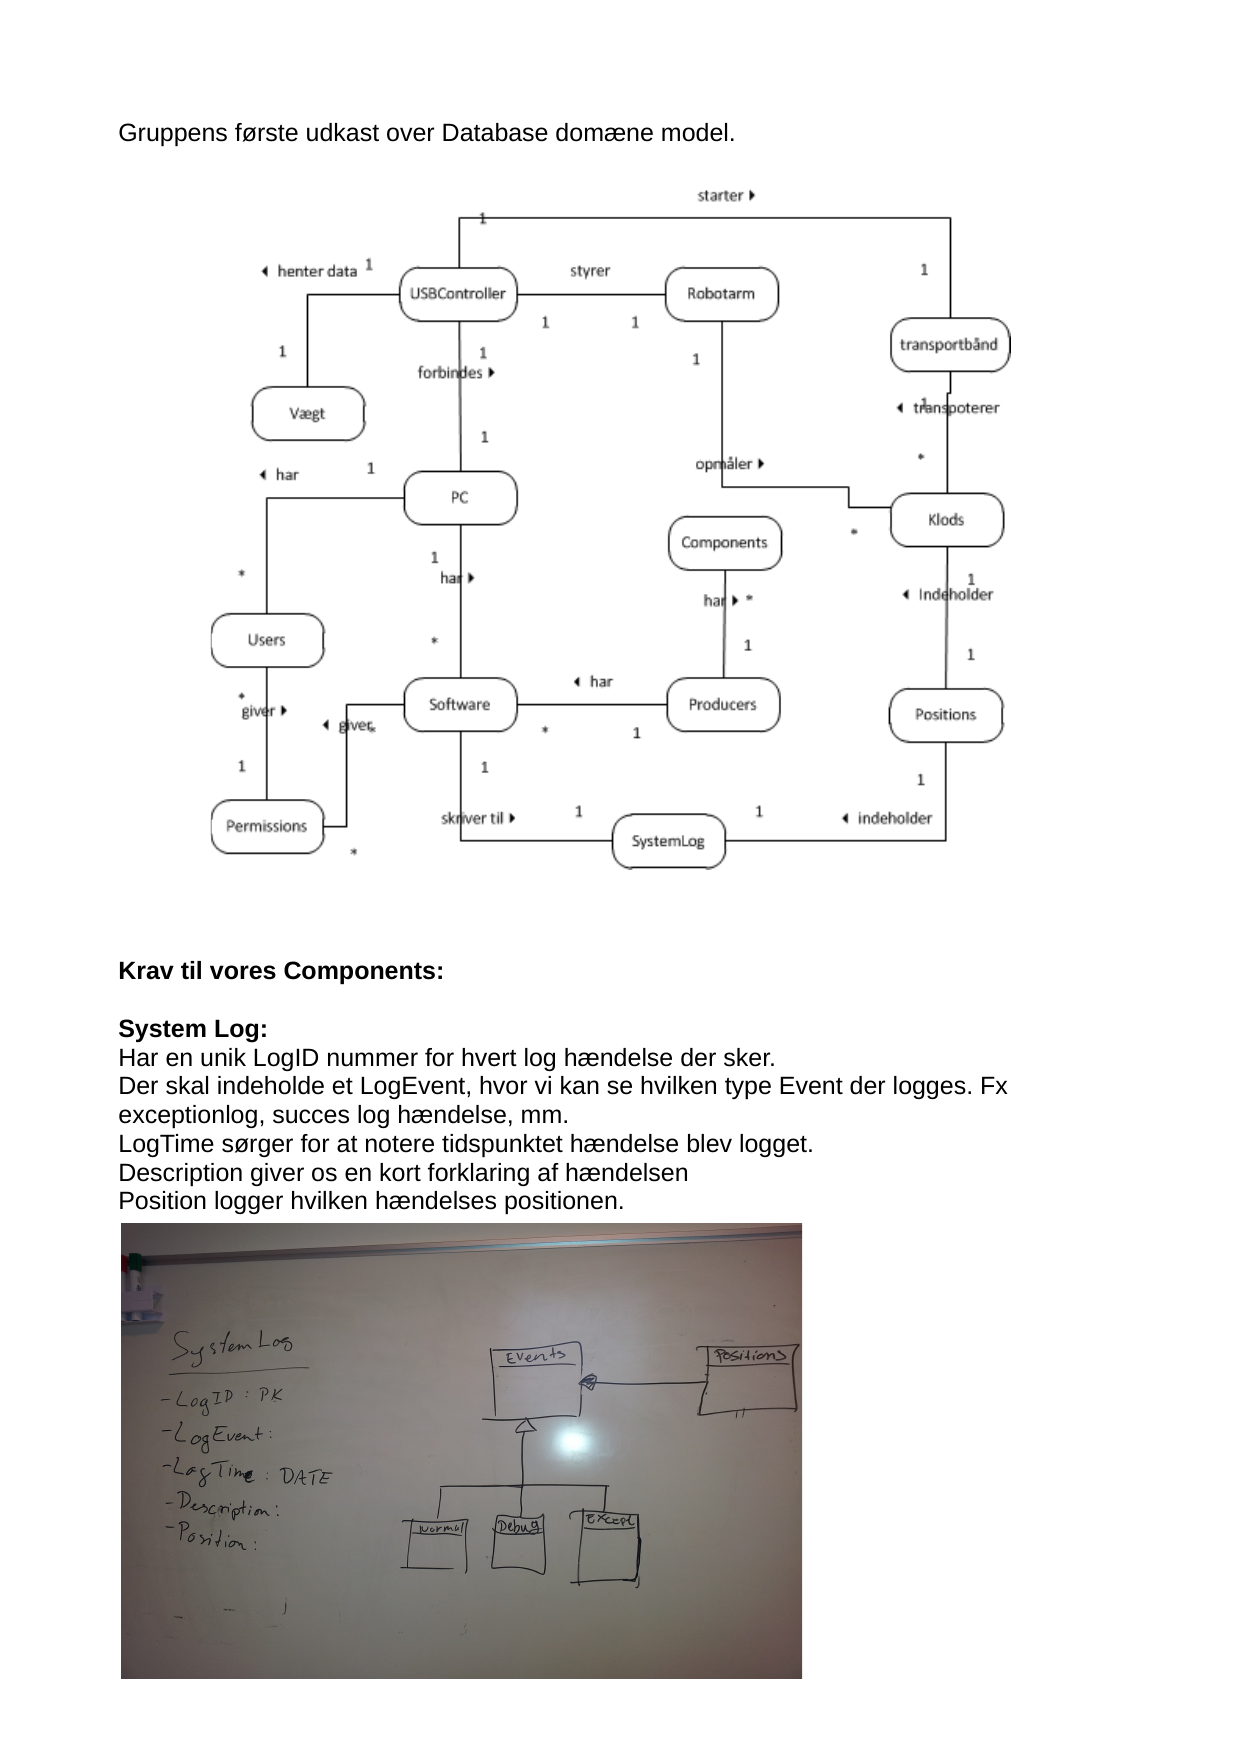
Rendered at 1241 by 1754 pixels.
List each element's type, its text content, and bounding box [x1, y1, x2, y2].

text Der skal indeholde et LogEvent, hvor vi kan se hvilken type Event der logges. Fx exceptionlog, succes log hændelse, mm. [118, 1071, 1122, 1129]
text Har en unik LogID nummer for hvert log hændelse der sker. [118, 1042, 1122, 1071]
picture [121, 1223, 803, 1679]
text LogTime sørger for at notere tidspunktet hændelse blev logget. [118, 1129, 1122, 1157]
text Description giver os en kort forklaring af hændelsen [118, 1157, 1122, 1186]
text Position logger hvilken hændelses positionen. [118, 1186, 1122, 1215]
text Krav til vores Components: [118, 956, 1122, 985]
text System Log: [118, 1014, 1122, 1042]
picture [210, 184, 1011, 870]
text Gruppens første udkast over Database domæne model. [118, 118, 1122, 147]
